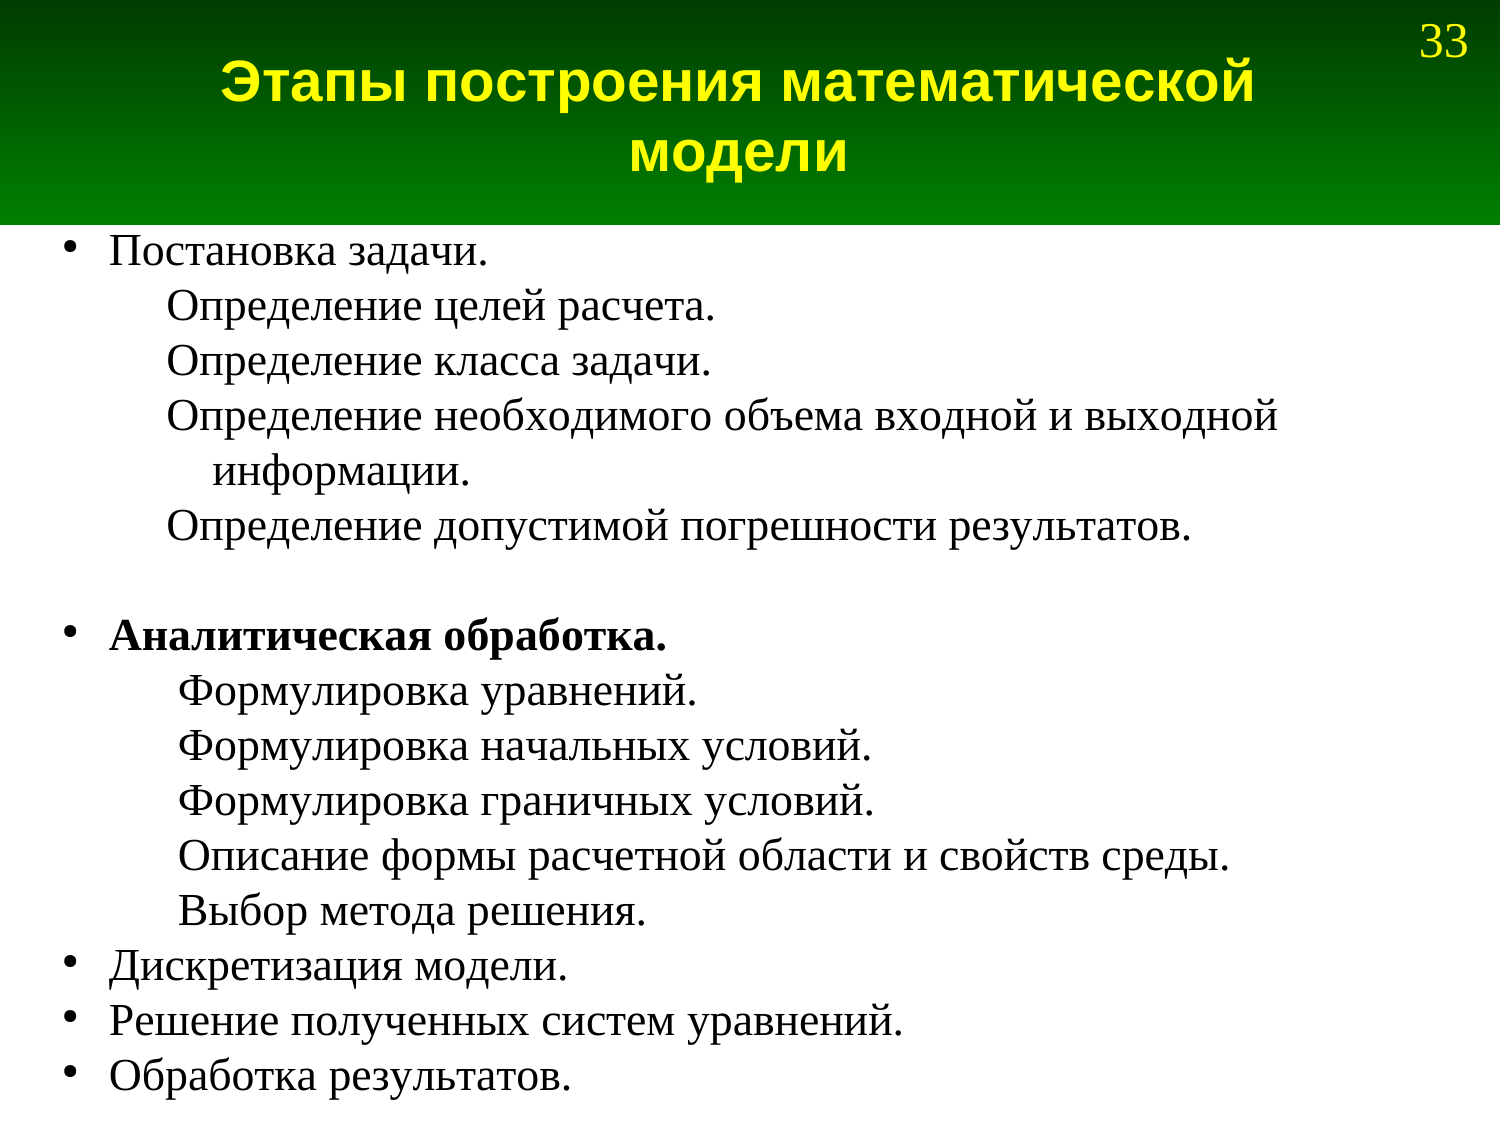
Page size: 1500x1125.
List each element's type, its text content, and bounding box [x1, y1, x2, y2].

text_box Постановка задачи. Определение целей расчета. Определение класса задачи. Определение необходимого объема входной и выходной информации. Определение допустимой погрешности результатов. Аналитическая обработка. Формулировка уравнений. Формулировка начальных условий. Формулировка граничных условий. Описание формы расчетной области и свойств среды. Выбор метода решения. Дискретизация модели. Решение полученных систем уравнений. Обработка результатов. [47, 212, 1477, 1125]
title Этапы построения математической модели [88, 18, 1389, 207]
